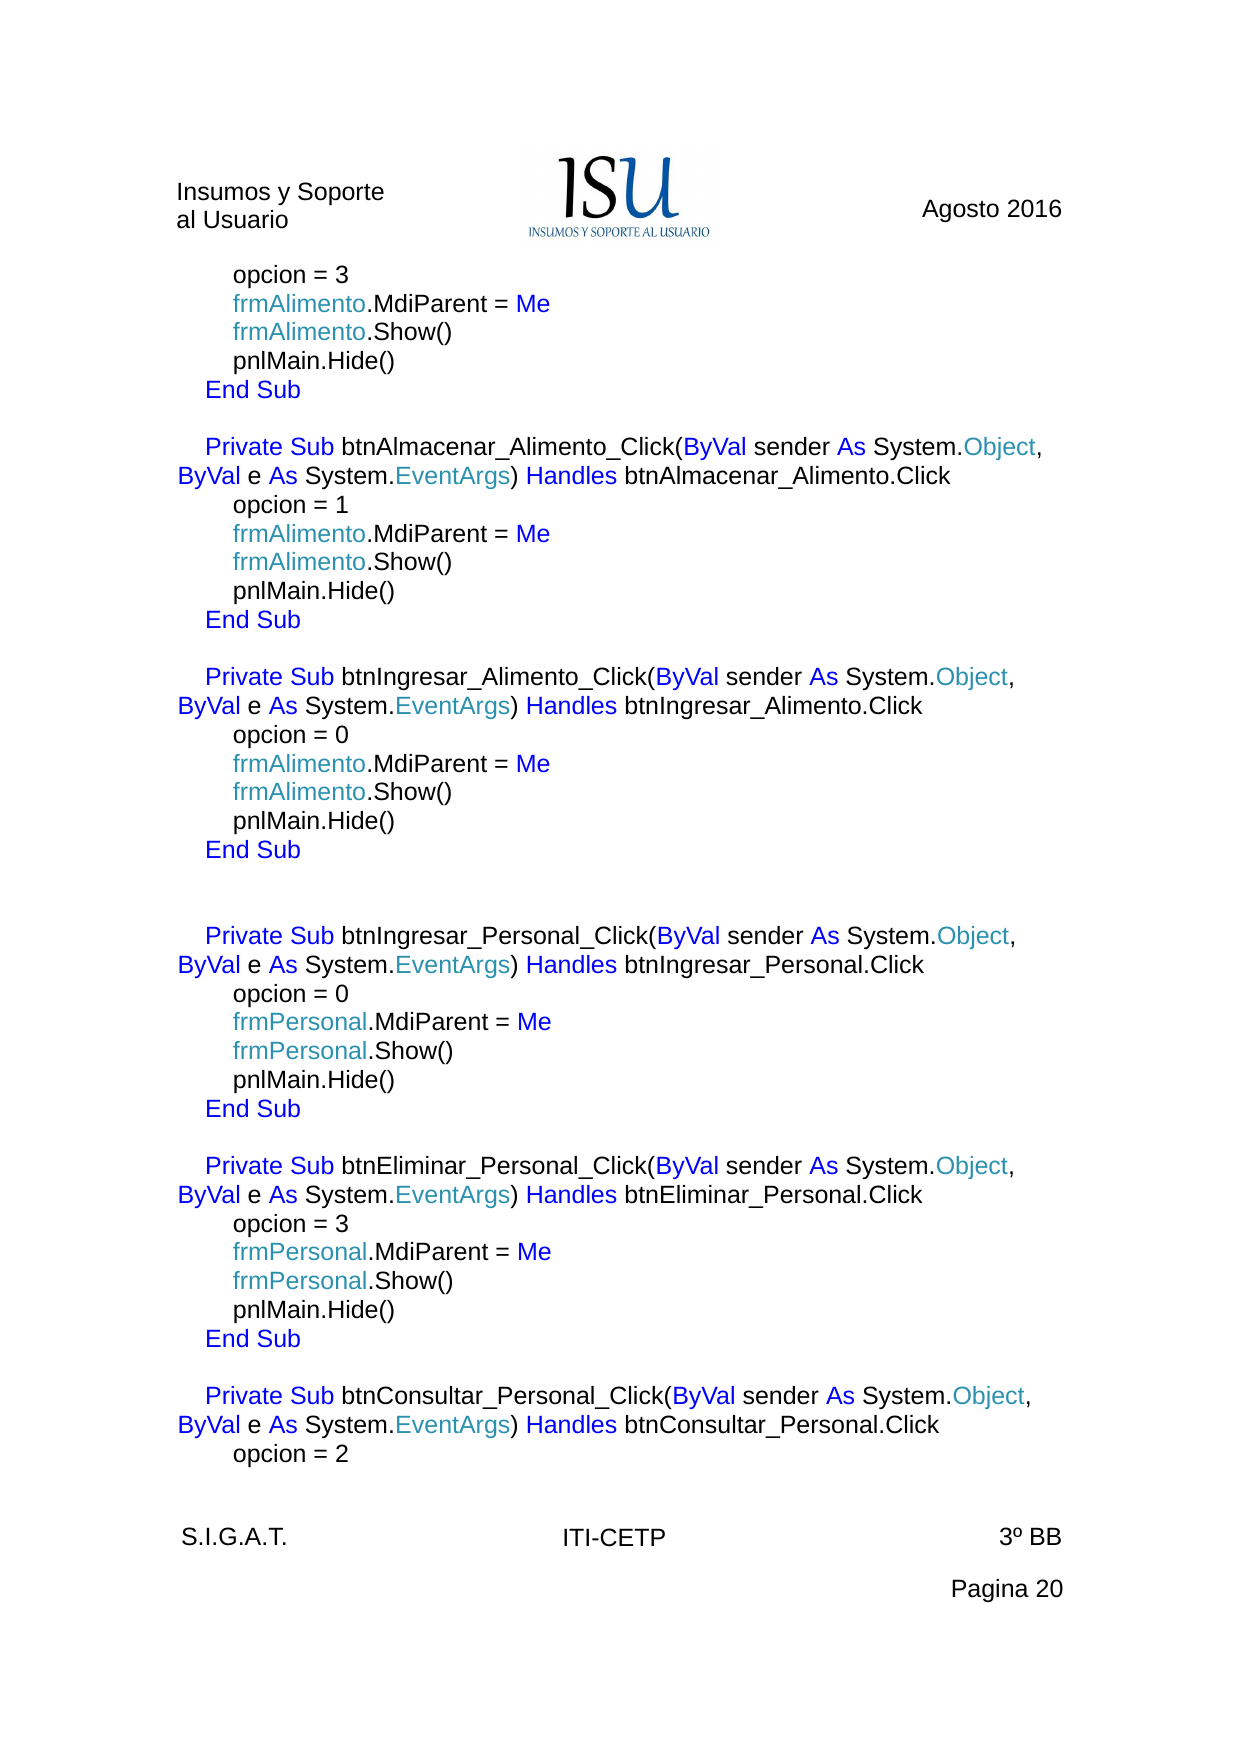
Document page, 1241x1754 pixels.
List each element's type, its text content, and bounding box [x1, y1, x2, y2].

text frmAlimento.MdiParent = Me [177, 288, 1063, 317]
text Private Sub btnEliminar_Personal_Click(ByVal sender As System.Object, ByVal e As System.EventArgs) Handles btnEliminar_Personal.Click [177, 1151, 1063, 1208]
text pnlMain.Hide() [177, 576, 1063, 605]
text opcion = 2 [177, 1438, 1063, 1467]
text End Sub [177, 835, 1063, 863]
text opcion = 3 [177, 1208, 1063, 1237]
text pnlMain.Hide() [177, 1065, 1063, 1093]
text frmPersonal.Show() [177, 1266, 1063, 1295]
text pnlMain.Hide() [177, 806, 1063, 835]
text End Sub [177, 605, 1063, 633]
text End Sub [177, 1323, 1063, 1352]
text Private Sub btnIngresar_Alimento_Click(ByVal sender As System.Object, ByVal e As System.EventArgs) Handles btnIngresar_Alimento.Click [177, 662, 1063, 720]
text pnlMain.Hide() [177, 346, 1063, 375]
text opcion = 1 [177, 490, 1063, 518]
text Private Sub btnConsultar_Personal_Click(ByVal sender As System.Object, ByVal e As System.EventArgs) Handles btnConsultar_Personal.Click [177, 1381, 1063, 1438]
text frmPersonal.MdiParent = Me [177, 1237, 1063, 1266]
text frmAlimento.Show() [177, 317, 1063, 346]
text frmPersonal.MdiParent = Me [177, 1007, 1063, 1036]
text opcion = 0 [177, 720, 1063, 748]
text frmAlimento.MdiParent = Me [177, 518, 1063, 547]
text Private Sub btnAlmacenar_Alimento_Click(ByVal sender As System.Object, ByVal e As System.EventArgs) Handles btnAlmacenar_Alimento.Click [177, 432, 1063, 490]
text frmPersonal.Show() [177, 1036, 1063, 1065]
picture [517, 138, 723, 252]
text opcion = 3 [177, 260, 1063, 288]
text Private Sub btnIngresar_Personal_Click(ByVal sender As System.Object, ByVal e As System.EventArgs) Handles btnIngresar_Personal.Click [177, 921, 1063, 978]
text pnlMain.Hide() [177, 1295, 1063, 1323]
text End Sub [177, 1093, 1063, 1122]
text frmAlimento.MdiParent = Me [177, 748, 1063, 777]
text frmAlimento.Show() [177, 547, 1063, 576]
text End Sub [177, 375, 1063, 403]
text frmAlimento.Show() [177, 777, 1063, 806]
text opcion = 0 [177, 978, 1063, 1007]
